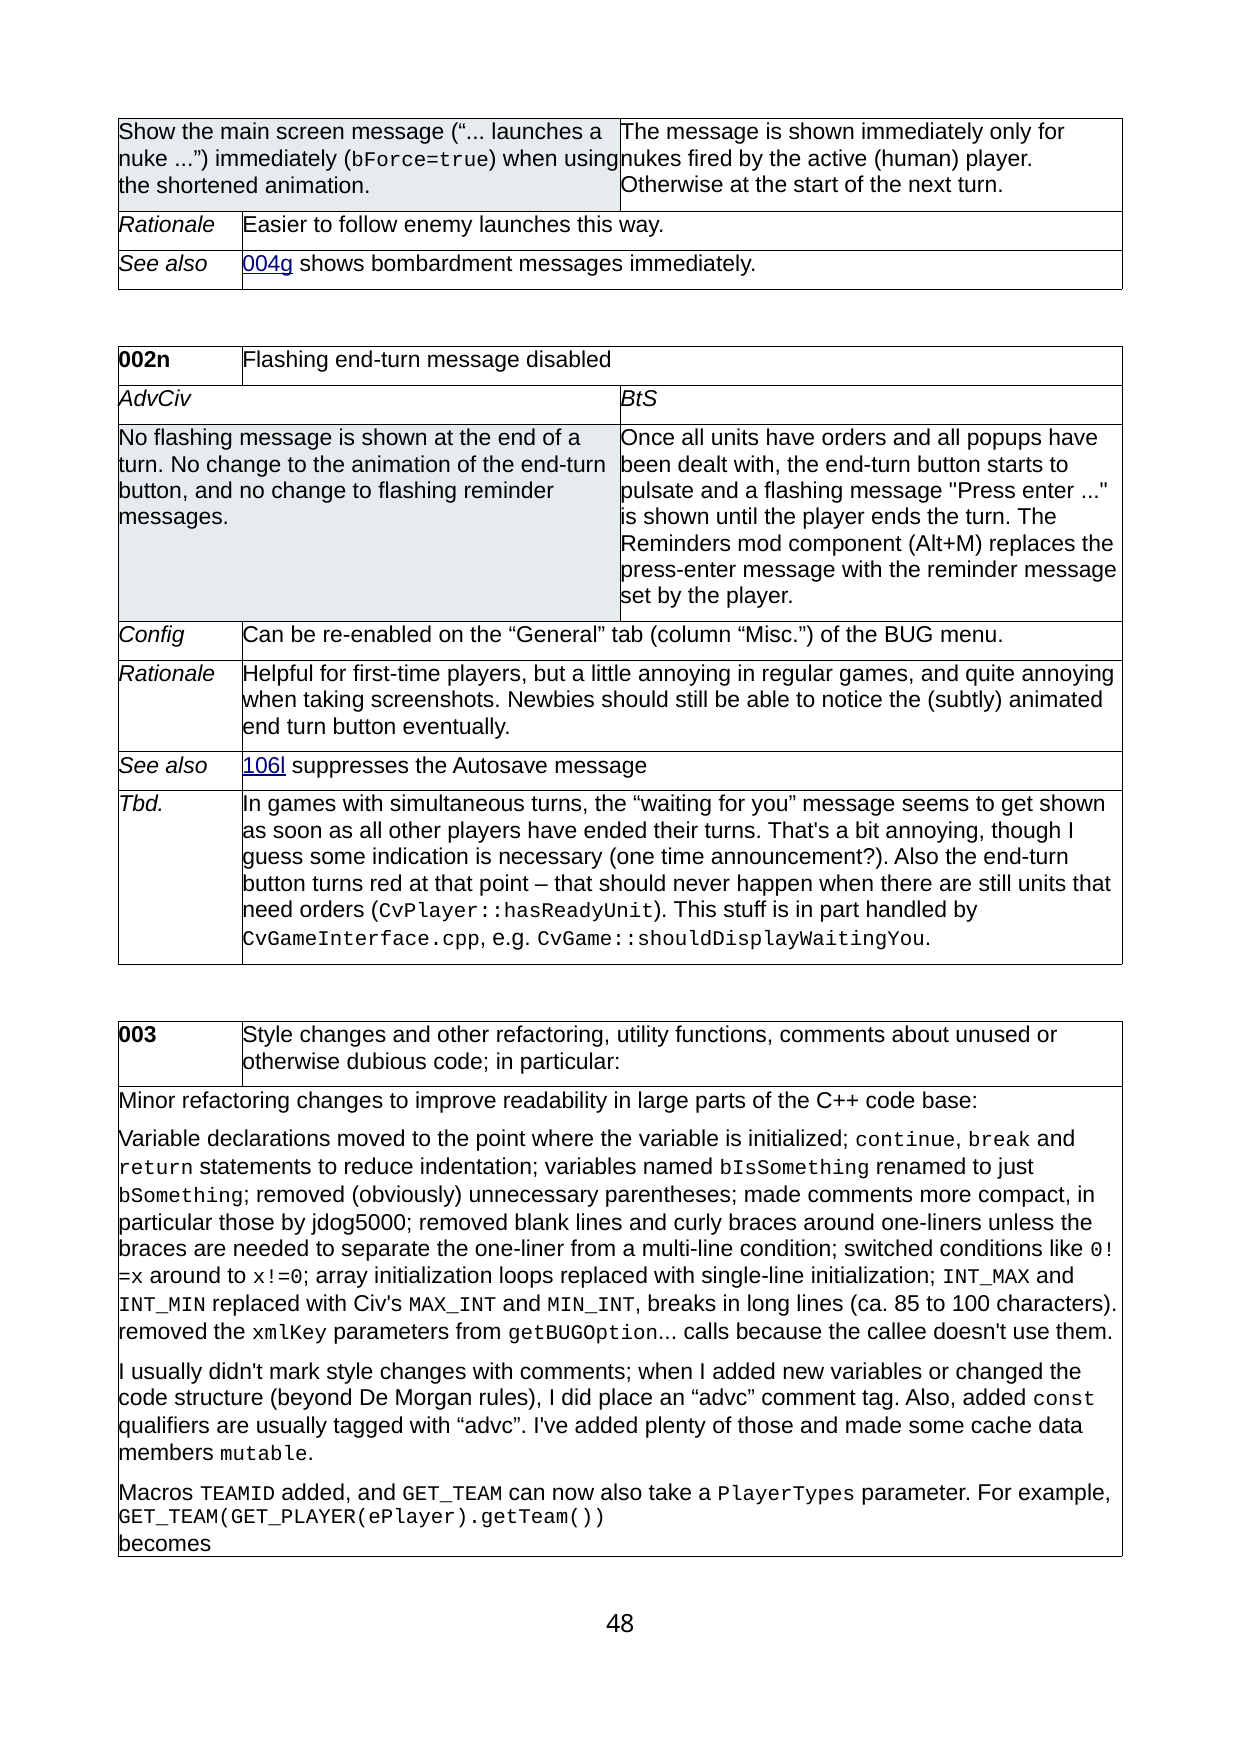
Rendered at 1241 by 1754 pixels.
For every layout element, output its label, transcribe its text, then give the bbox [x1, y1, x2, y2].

table_header Style changes and other refactoring, utility functions, comments about unused or otherwise dubious code; in particular: [243, 1022, 1122, 1086]
table_header Flashing end-turn message disabled [243, 347, 1122, 385]
table_cell Helpful for first-time players, but a little annoying in regular games, and quite annoying when taking screenshots. Newbies should still be able to notice the (subtly) animated end turn button eventually. [243, 661, 1122, 751]
table_cell Show the main screen message (“... launches a nuke ...”) immediately (bForce=true) when using the shortened animation. [119, 119, 620, 211]
table_cell See also [119, 752, 242, 790]
table_cell No flashing message is shown at the end of a turn. No change to the animation of the end-turn button, and no change to flashing reminder messages. [119, 425, 620, 621]
table_cell 004g shows bombardment messages immediately. [243, 251, 1122, 289]
table_cell 106l suppresses the Autosave message [243, 752, 1122, 790]
table_cell BtS [621, 386, 1122, 424]
table_cell Minor refactoring changes to improve readability in large parts of the C++ code base: Variable declarations moved to the point where the variable is initialized; continue, break and return statements to reduce indentation; variables named bIsSomething renamed to just bSomething; removed (obviously) unnecessary parentheses; made comments more compact, in particular those by jdog5000; removed blank lines and curly braces around one-liners unless the braces are needed to separate the one-liner from a multi-line condition; switched conditions like 0!=x around to x!=0; array initialization loops replaced with single-line initialization; INT_MAX and INT_MIN replaced with Civ's MAX_INT and MIN_INT, breaks in long lines (ca. 85 to 100 characters). removed the xmlKey parameters from getBUGOption... calls because the callee doesn't use them. I usually didn't mark style changes with comments; when I added new variables or changed the code structure (beyond De Morgan rules), I did place an “advc” comment tag. Also, added const qualifiers are usually tagged with “advc”. I've added plenty of those and made some cache data members mutable. Macros TEAMID added, and GET_TEAM can now also take a PlayerTypes parameter. For example, GET_TEAM(GET_PLAYER(ePlayer).getTeam()) becomes [119, 1087, 1122, 1556]
table_cell Rationale [119, 661, 242, 751]
table_cell AdvCiv [119, 386, 620, 424]
table_cell Tbd. [119, 791, 242, 964]
table_cell Can be re-enabled on the “General” tab (column “Misc.”) of the BUG menu. [243, 622, 1122, 660]
table_cell Rationale [119, 212, 242, 250]
table_cell In games with simultaneous turns, the “waiting for you” message seems to get shown as soon as all other players have ended their turns. That's a bit annoying, though I guess some indication is necessary (one time announcement?). Also the end-turn button turns red at that point – that should never happen when there are still units that need orders (CvPlayer::hasReadyUnit). This stuff is in part handled by CvGameInterface.cpp, e.g. CvGame::shouldDisplayWaitingYou. [243, 791, 1122, 964]
table_cell Once all units have orders and all popups have been dealt with, the end-turn button starts to pulsate and a flashing message "Press enter ..." is shown until the player ends the turn. The Reminders mod component (Alt+M) replaces the press-enter message with the reminder message set by the player. [621, 425, 1122, 621]
table_cell Config [119, 622, 242, 660]
table_cell The message is shown immediately only for nukes fired by the active (human) player. Otherwise at the start of the next turn. [621, 119, 1122, 211]
table_header 003 [119, 1022, 242, 1086]
table_cell See also [119, 251, 242, 289]
table_cell Easier to follow enemy launches this way. [243, 212, 1122, 250]
table_header 002n [119, 347, 242, 385]
